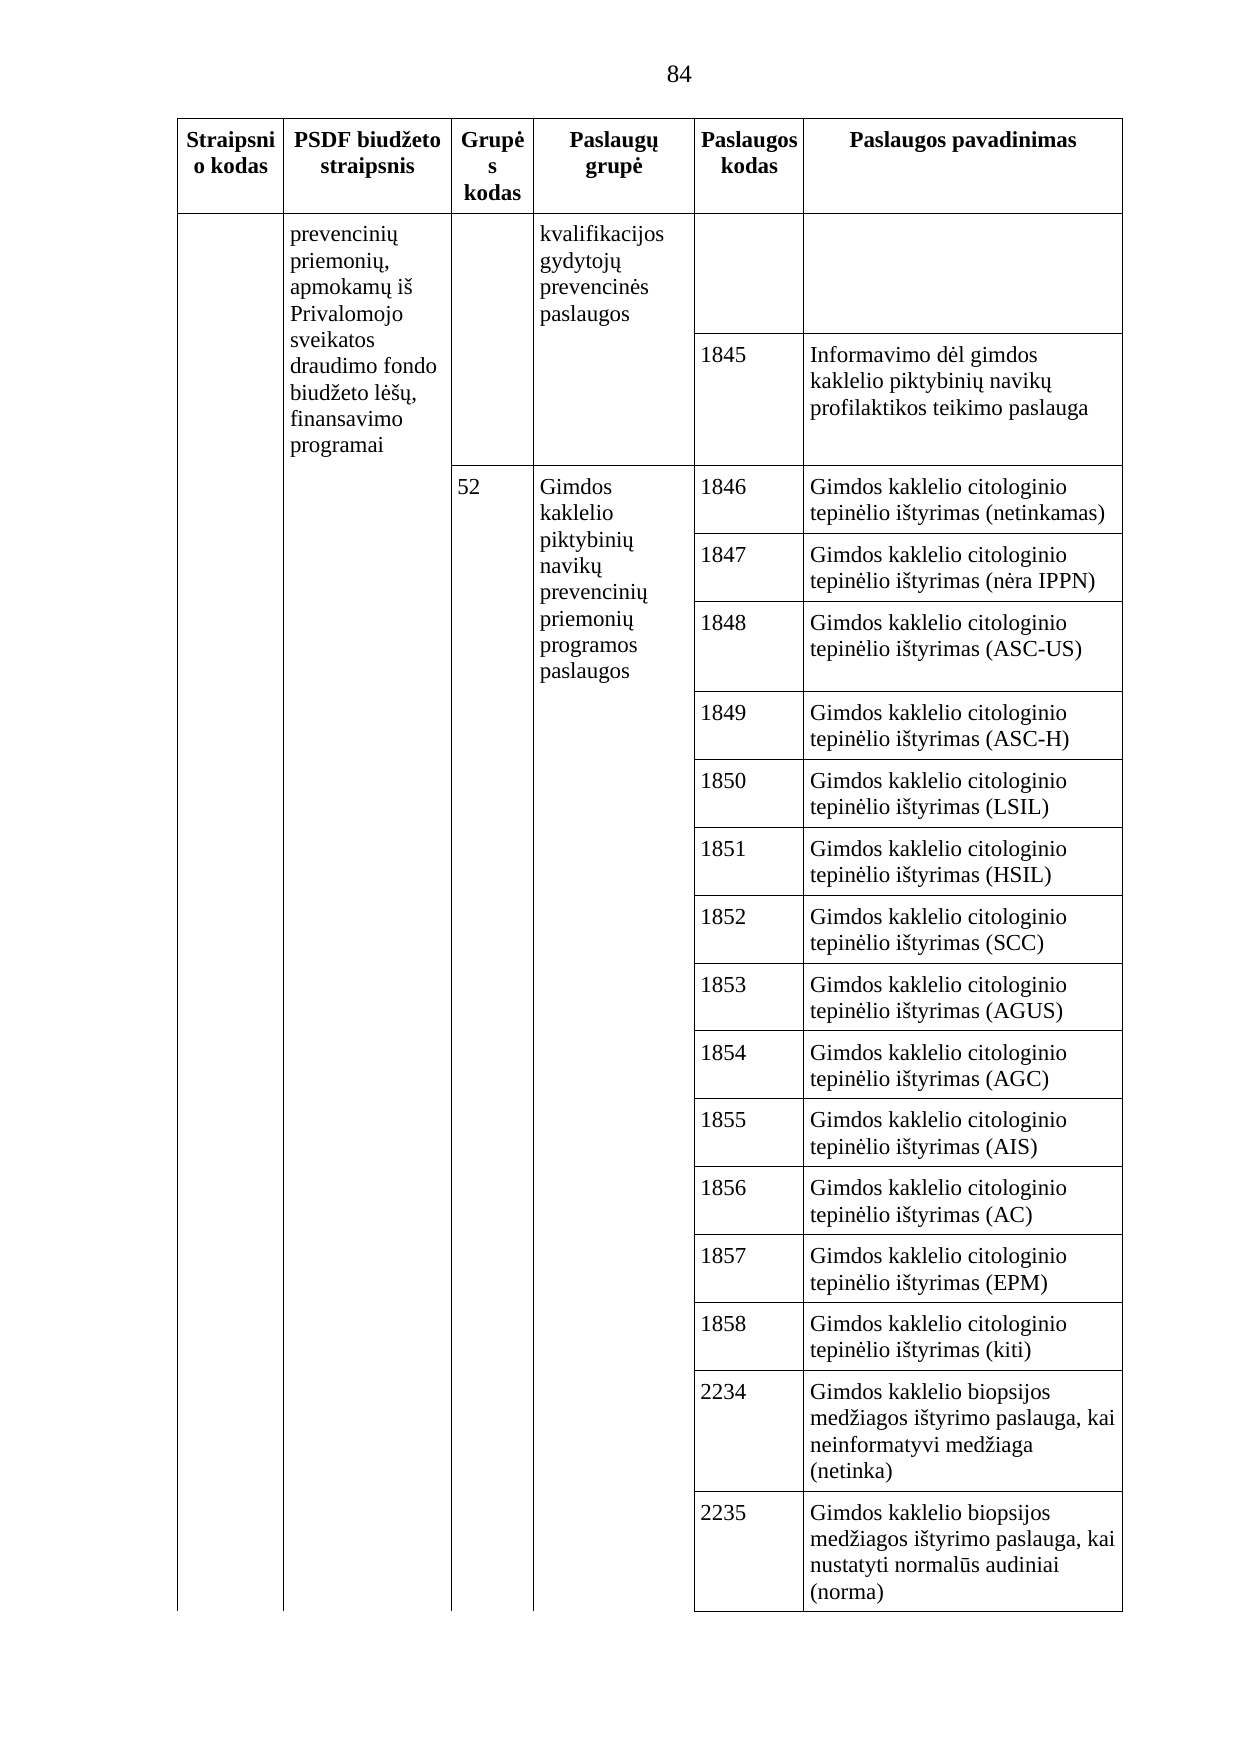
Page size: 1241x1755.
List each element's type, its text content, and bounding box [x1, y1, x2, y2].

table_cell [178, 1030, 283, 1098]
table_cell Gimdos kaklelio biopsijos medžiagos ištyrimo paslauga, kai neinformatyvi medžiaga (netinka) [804, 1371, 1122, 1491]
table_cell [452, 1370, 533, 1491]
table_cell [534, 963, 694, 1030]
table_cell Gimdos kaklelio citologinio tepinėlio ištyrimas (kiti) [804, 1303, 1122, 1370]
table_cell [452, 1302, 533, 1370]
table_cell [284, 1491, 451, 1611]
table_cell [452, 895, 533, 962]
table_header Paslaugų grupė [534, 119, 694, 212]
table_cell Gimdos kaklelio citologinio tepinėlio ištyrimas (LSIL) [804, 760, 1122, 827]
table_header Grupės kodas [452, 119, 533, 212]
table_cell [178, 1370, 283, 1491]
table_cell [284, 963, 451, 1030]
table_cell 1855 [695, 1099, 803, 1166]
table_cell 1853 [695, 964, 803, 1030]
table_cell [178, 1098, 283, 1166]
table_cell [452, 691, 533, 759]
table_cell [284, 465, 451, 533]
table_cell [178, 1491, 283, 1611]
table_cell 1848 [695, 602, 803, 691]
table_cell [178, 827, 283, 894]
table_cell [284, 533, 451, 601]
table_cell [452, 827, 533, 894]
table_cell Gimdos kaklelio citologinio tepinėlio ištyrimas (SCC) [804, 896, 1122, 962]
table_cell kvalifikacijos gydytojų prevencinės paslaugos [534, 214, 694, 333]
table_cell Gimdos kaklelio citologinio tepinėlio ištyrimas (ASC-US) [804, 602, 1122, 691]
table_cell [178, 1234, 283, 1302]
table_header Paslaugos kodas [695, 119, 803, 212]
table_cell [452, 1098, 533, 1166]
table_cell [178, 691, 283, 759]
table_cell [534, 895, 694, 962]
table_cell [534, 1098, 694, 1166]
table_cell 1854 [695, 1031, 803, 1098]
table_cell [452, 533, 533, 601]
table_cell Gimdos kaklelio biopsijos medžiagos ištyrimo paslauga, kai nustatyti normalūs audiniai (norma) [804, 1492, 1122, 1611]
table_cell [695, 214, 803, 333]
table_cell [178, 465, 283, 533]
table_cell 1849 [695, 692, 803, 759]
table_cell [534, 1166, 694, 1234]
table_cell 1852 [695, 896, 803, 962]
table_cell [178, 1302, 283, 1370]
table_cell [284, 1030, 451, 1098]
table_cell prevencinių priemonių, apmokamų iš Privalomojo sveikatos draudimo fondo biudžeto lėšų, finansavimo programai [284, 214, 451, 465]
table_cell [178, 963, 283, 1030]
table_cell Gimdos kaklelio citologinio tepinėlio ištyrimas (AIS) [804, 1099, 1122, 1166]
table_cell [534, 1370, 694, 1491]
table_cell 1850 [695, 760, 803, 827]
table_cell [284, 1166, 451, 1234]
table_cell [284, 1234, 451, 1302]
table_cell [452, 759, 533, 827]
table_cell [534, 1302, 694, 1370]
table_cell 1851 [695, 828, 803, 894]
table_cell [284, 1370, 451, 1491]
table_cell [178, 895, 283, 962]
table_cell Gimdos kaklelio citologinio tepinėlio ištyrimas (nėra IPPN) [804, 534, 1122, 601]
table_header Straipsnio kodas [178, 119, 283, 212]
table_cell 1845 [695, 334, 803, 465]
table_cell Gimdos kaklelio piktybinių navikų prevencinių priemonių programos paslaugos [534, 466, 694, 691]
table_cell [452, 601, 533, 691]
table_cell [284, 1098, 451, 1166]
table_cell [178, 601, 283, 691]
table_cell 1856 [695, 1167, 803, 1234]
table_cell [284, 759, 451, 827]
table_cell 2234 [695, 1371, 803, 1491]
table_cell Gimdos kaklelio citologinio tepinėlio ištyrimas (netinkamas) [804, 466, 1122, 533]
table_cell [534, 1234, 694, 1302]
table_cell [452, 333, 533, 465]
table_cell [178, 533, 283, 601]
table_cell [284, 827, 451, 894]
table_cell [534, 691, 694, 759]
table_cell Gimdos kaklelio citologinio tepinėlio ištyrimas (EPM) [804, 1235, 1122, 1302]
table_cell [452, 963, 533, 1030]
table_cell [178, 333, 283, 465]
table_cell [534, 1491, 694, 1611]
table_cell [452, 1166, 533, 1234]
table_cell Gimdos kaklelio citologinio tepinėlio ištyrimas (ASC-H) [804, 692, 1122, 759]
table_cell [452, 1491, 533, 1611]
table_cell [452, 214, 533, 333]
table_cell 1858 [695, 1303, 803, 1370]
table_cell 1846 [695, 466, 803, 533]
table_cell [534, 333, 694, 465]
table_cell [452, 1030, 533, 1098]
table_cell Gimdos kaklelio citologinio tepinėlio ištyrimas (HSIL) [804, 828, 1122, 894]
table_cell [804, 214, 1122, 333]
table_cell Informavimo dėl gimdos kaklelio piktybinių navikų profilaktikos teikimo paslauga [804, 334, 1122, 465]
table_cell Gimdos kaklelio citologinio tepinėlio ištyrimas (AC) [804, 1167, 1122, 1234]
table_cell [284, 895, 451, 962]
table_cell [178, 759, 283, 827]
table_cell Gimdos kaklelio citologinio tepinėlio ištyrimas (AGC) [804, 1031, 1122, 1098]
table_cell [534, 827, 694, 894]
table_cell [534, 759, 694, 827]
table_cell 2235 [695, 1492, 803, 1611]
table_cell 1847 [695, 534, 803, 601]
table_cell 52 [452, 466, 533, 533]
table_header Paslaugos pavadinimas [804, 119, 1122, 212]
table_cell [452, 1234, 533, 1302]
table_cell [284, 691, 451, 759]
table_cell [178, 214, 283, 333]
table_header PSDF biudžeto straipsnis [284, 119, 451, 212]
table_cell [534, 1030, 694, 1098]
table_cell Gimdos kaklelio citologinio tepinėlio ištyrimas (AGUS) [804, 964, 1122, 1030]
table_cell [178, 1166, 283, 1234]
table_cell [284, 1302, 451, 1370]
table_cell 1857 [695, 1235, 803, 1302]
table_cell [284, 601, 451, 691]
